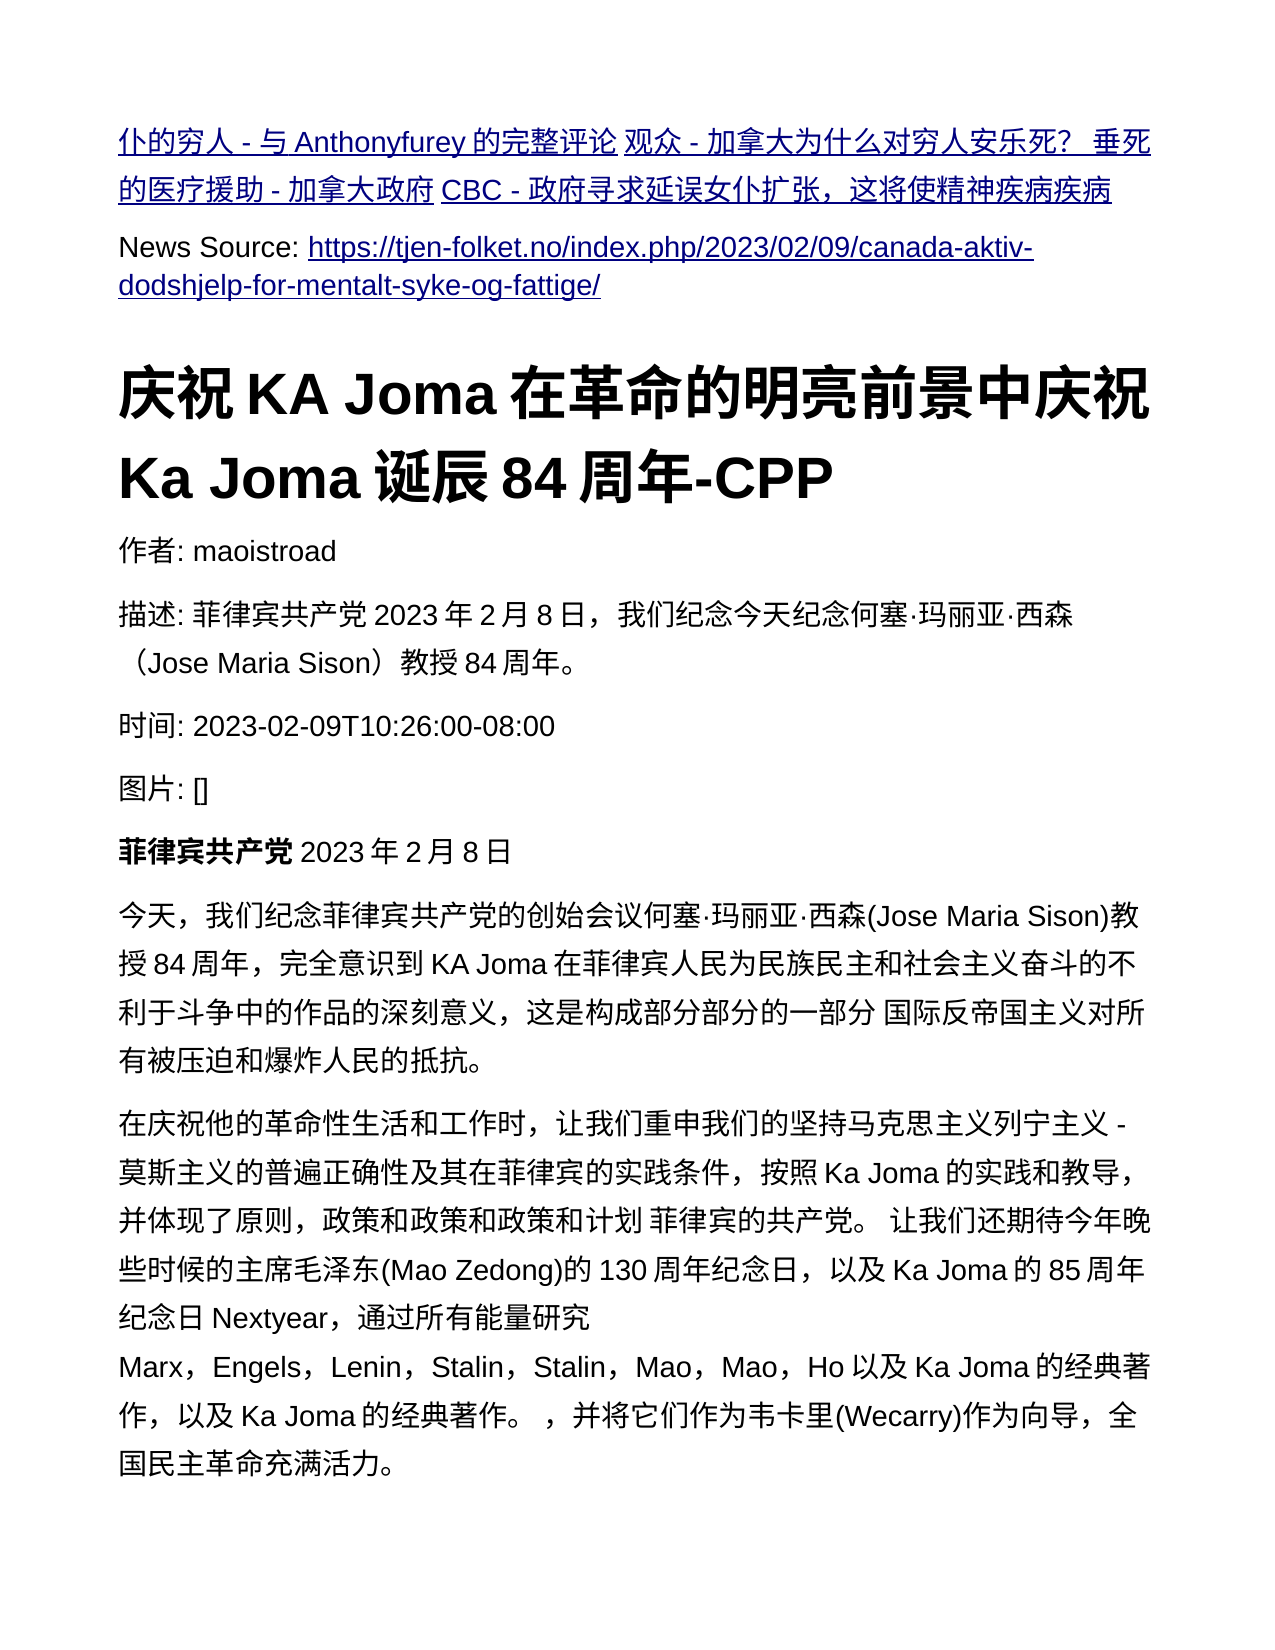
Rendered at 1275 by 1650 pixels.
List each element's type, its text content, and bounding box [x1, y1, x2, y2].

text 作者: maoistroad [118, 528, 1157, 570]
text 今天，我们纪念菲律宾共产党的创始会议何塞·玛丽亚·西森(Jose Maria Sison)教授84周年，完全意识到KA Joma在菲律宾人民为民族民主和社会主义奋斗的不利于斗争中的作品的深刻意义，这是构成部分部分的一部分 国际反帝国主义对所有被压迫和爆炸人民的抵抗。 [118, 892, 1157, 1080]
text 菲律宾共产党 2023年2月8日 [118, 829, 1157, 871]
text 描述: 菲律宾共产党2023年2月8日，我们纪念今天纪念何塞·玛丽亚·西森（Jose Maria Sison）教授84周年。 [118, 591, 1157, 682]
text 图片: [] [118, 766, 1157, 808]
subtitle 庆祝KA Joma在革命的明亮前景中庆祝Ka Joma诞辰84周年-CPP [118, 346, 1157, 515]
text 在庆祝他的革命性生活和工作时，让我们重申我们的坚持马克思主义列宁主义 - 莫斯主义的普遍正确性及其在菲律宾的实践条件，按照Ka Joma的实践和教导，并体现了原则，政策和政策和政策和计划 菲律宾的共产党。 让我们还期待今年晚些时候的主席毛泽东(Mao Zedong)的130周年纪念日，以及Ka Joma的85周年纪念日Nextyear，通过所有能量研究Marx，Engels，Lenin，Stalin，Stalin，Mao，Mao，Ho以及Ka Joma的经典著作，以及Ka Joma的经典著作。 ，并将它们作为韦卡里(Wecarry)作为向导，全国民主革命充满活力。 [118, 1101, 1157, 1483]
text 时间: 2023-02-09T10:26:00-08:00 [118, 703, 1157, 745]
text News Source: https://tjen-folket.no/index.php/2023/02/09/canada-aktiv-dodshjelp-for-mentalt-syke-og-fattige/ [118, 230, 1157, 302]
text 仆的穷人 - 与Anthonyfurey的完整评论 观众 - 加拿大为什么对穷人安乐死？ 垂死的医疗援助 - 加拿大政府 CBC - 政府寻求延误女仆扩张，这将使精神疾病疾病 [118, 118, 1157, 209]
